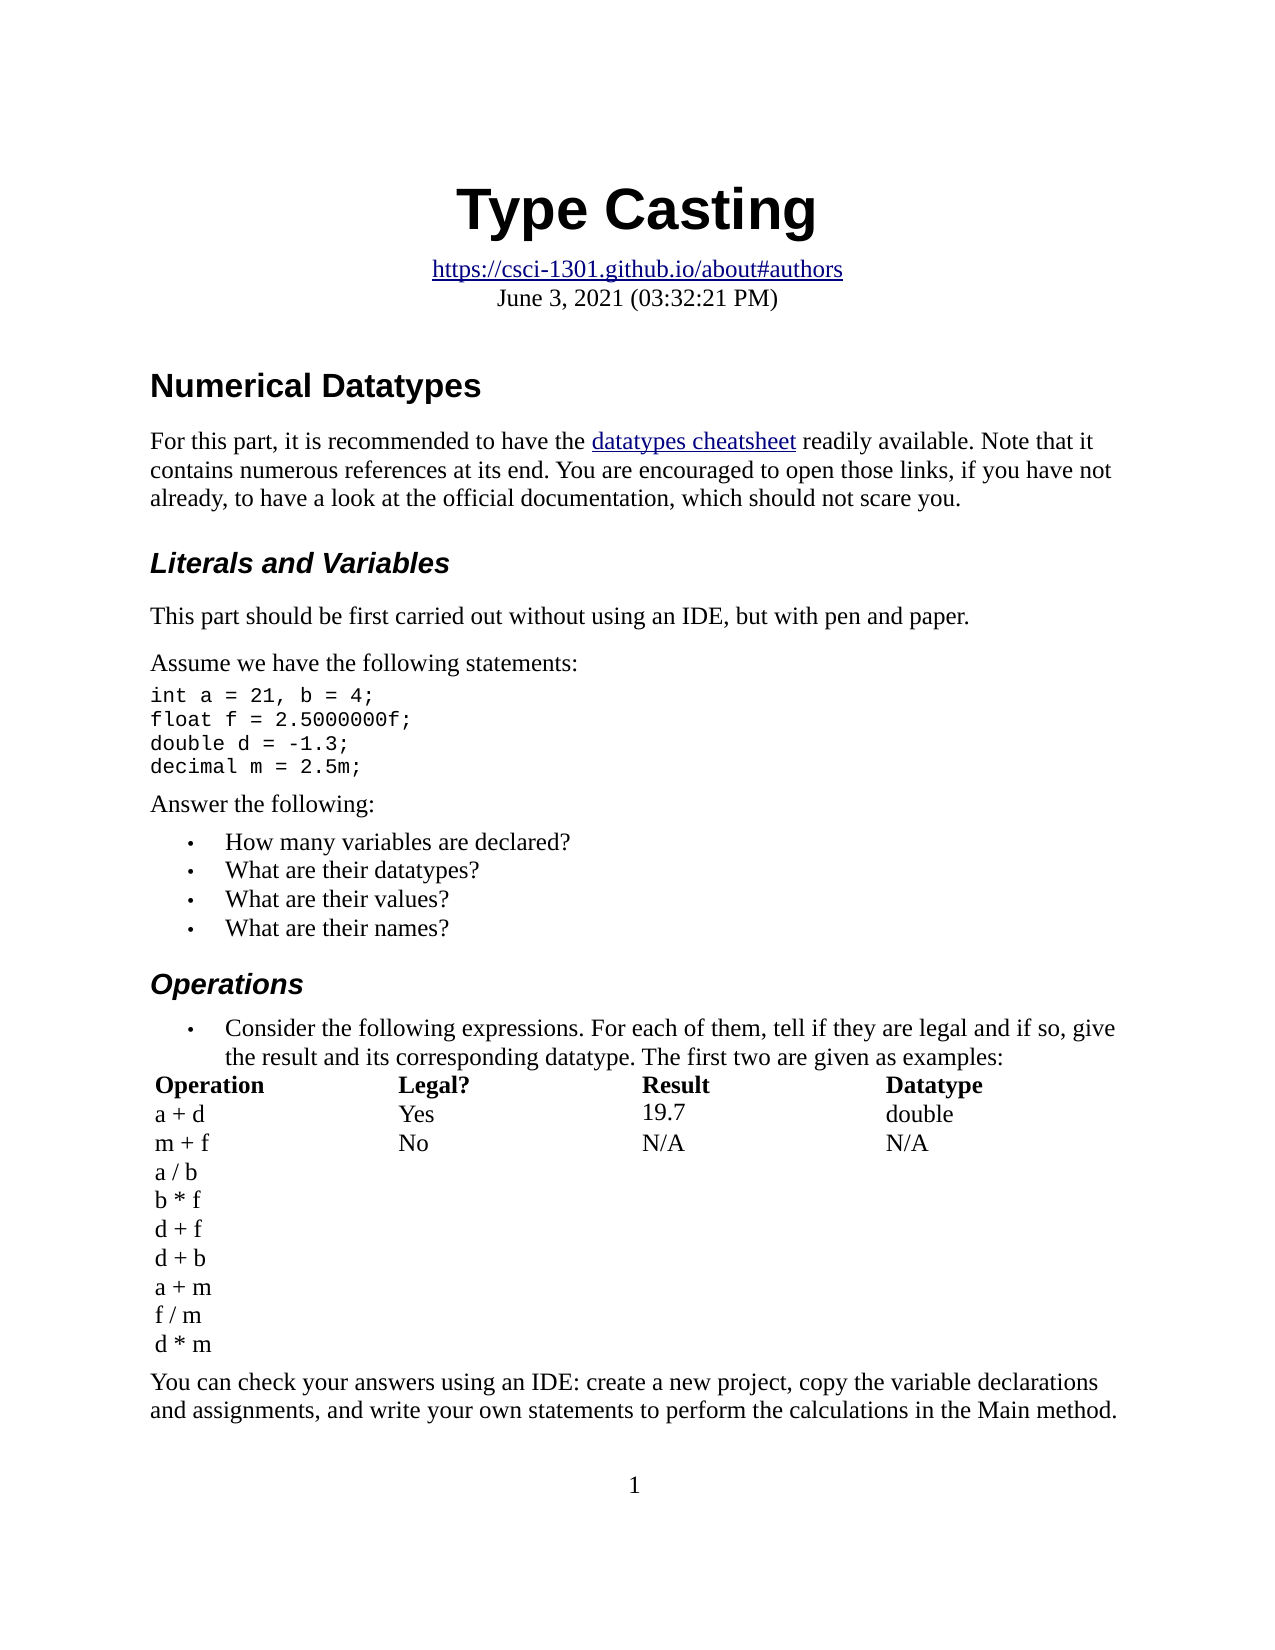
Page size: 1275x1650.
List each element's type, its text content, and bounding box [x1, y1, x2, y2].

table_cell f / m [150, 1300, 394, 1329]
table_cell [881, 1300, 1125, 1329]
table_header Legal? [394, 1070, 637, 1099]
table_header Operation [150, 1070, 394, 1099]
table_cell N/A [638, 1128, 881, 1157]
table_cell [881, 1272, 1125, 1300]
table_cell Yes [394, 1099, 637, 1128]
table_cell [394, 1214, 637, 1243]
table_cell [881, 1185, 1125, 1214]
text You can check your answers using an IDE: create a new project, copy the variable declarations and assignments, and write your own statements to perform the calculations in the Main method. [150, 1367, 1125, 1424]
subtitle Operations [150, 967, 1125, 1000]
table_cell m + f [150, 1128, 394, 1157]
list What are their values? [187, 884, 1125, 913]
table_cell d + b [150, 1243, 394, 1272]
table_cell [394, 1157, 637, 1185]
table_cell a + m [150, 1272, 394, 1300]
table_cell [881, 1214, 1125, 1243]
table_cell [638, 1157, 881, 1185]
text double d = -1.3; [150, 733, 1125, 756]
subtitle Literals and Variables [150, 546, 1125, 580]
table_header Datatype [881, 1070, 1125, 1099]
table_cell b * f [150, 1185, 394, 1214]
table_cell [394, 1300, 637, 1329]
table_cell [638, 1329, 881, 1358]
table_cell [881, 1329, 1125, 1358]
text June 3, 2021 (03:32:21 PM) [150, 283, 1125, 312]
table_cell [638, 1300, 881, 1329]
table_cell [638, 1214, 881, 1243]
list What are their names? [187, 913, 1125, 942]
table_cell [394, 1329, 637, 1358]
text float f = 2.5000000f; [150, 709, 1125, 733]
text int a = 21, b = 4; [150, 686, 1125, 709]
table_cell double [881, 1099, 1125, 1128]
table_cell No [394, 1128, 637, 1157]
list What are their datatypes? [187, 856, 1125, 884]
subtitle Numerical Datatypes [150, 366, 1125, 404]
table_cell [638, 1185, 881, 1214]
table_cell a / b [150, 1157, 394, 1185]
text https://csci-1301.github.io/about#authors [150, 254, 1125, 283]
table_cell [881, 1157, 1125, 1185]
table_cell d + f [150, 1214, 394, 1243]
list Consider the following expressions. For each of them, tell if they are legal and if so, give the result and its corresponding datatype. The first two are given as examples: [187, 1013, 1125, 1070]
text Answer the following: [150, 789, 1125, 818]
text For this part, it is recommended to have the datatypes cheatsheet readily available. Note that it contains numerous references at its end. You are encouraged to open those links, if you have not already, to have a look at the official documentation, which should not scare you. [150, 426, 1125, 512]
text decimal m = 2.5m; [150, 756, 1125, 780]
table_cell d * m [150, 1329, 394, 1358]
table_cell [394, 1243, 637, 1272]
table_cell [394, 1185, 637, 1214]
table_cell [881, 1243, 1125, 1272]
text This part should be first carried out without using an IDE, but with pen and paper. [150, 601, 1125, 630]
text Assume we have the following statements: [150, 648, 1125, 677]
table_cell [638, 1272, 881, 1300]
table_header Result [638, 1070, 881, 1099]
table_cell N/A [881, 1128, 1125, 1157]
table_cell [394, 1272, 637, 1300]
table_cell [638, 1243, 881, 1272]
title Type Casting [150, 175, 1125, 242]
list How many variables are declared? [187, 827, 1125, 856]
table_cell a + d [150, 1099, 394, 1128]
table_cell [638, 1099, 881, 1128]
